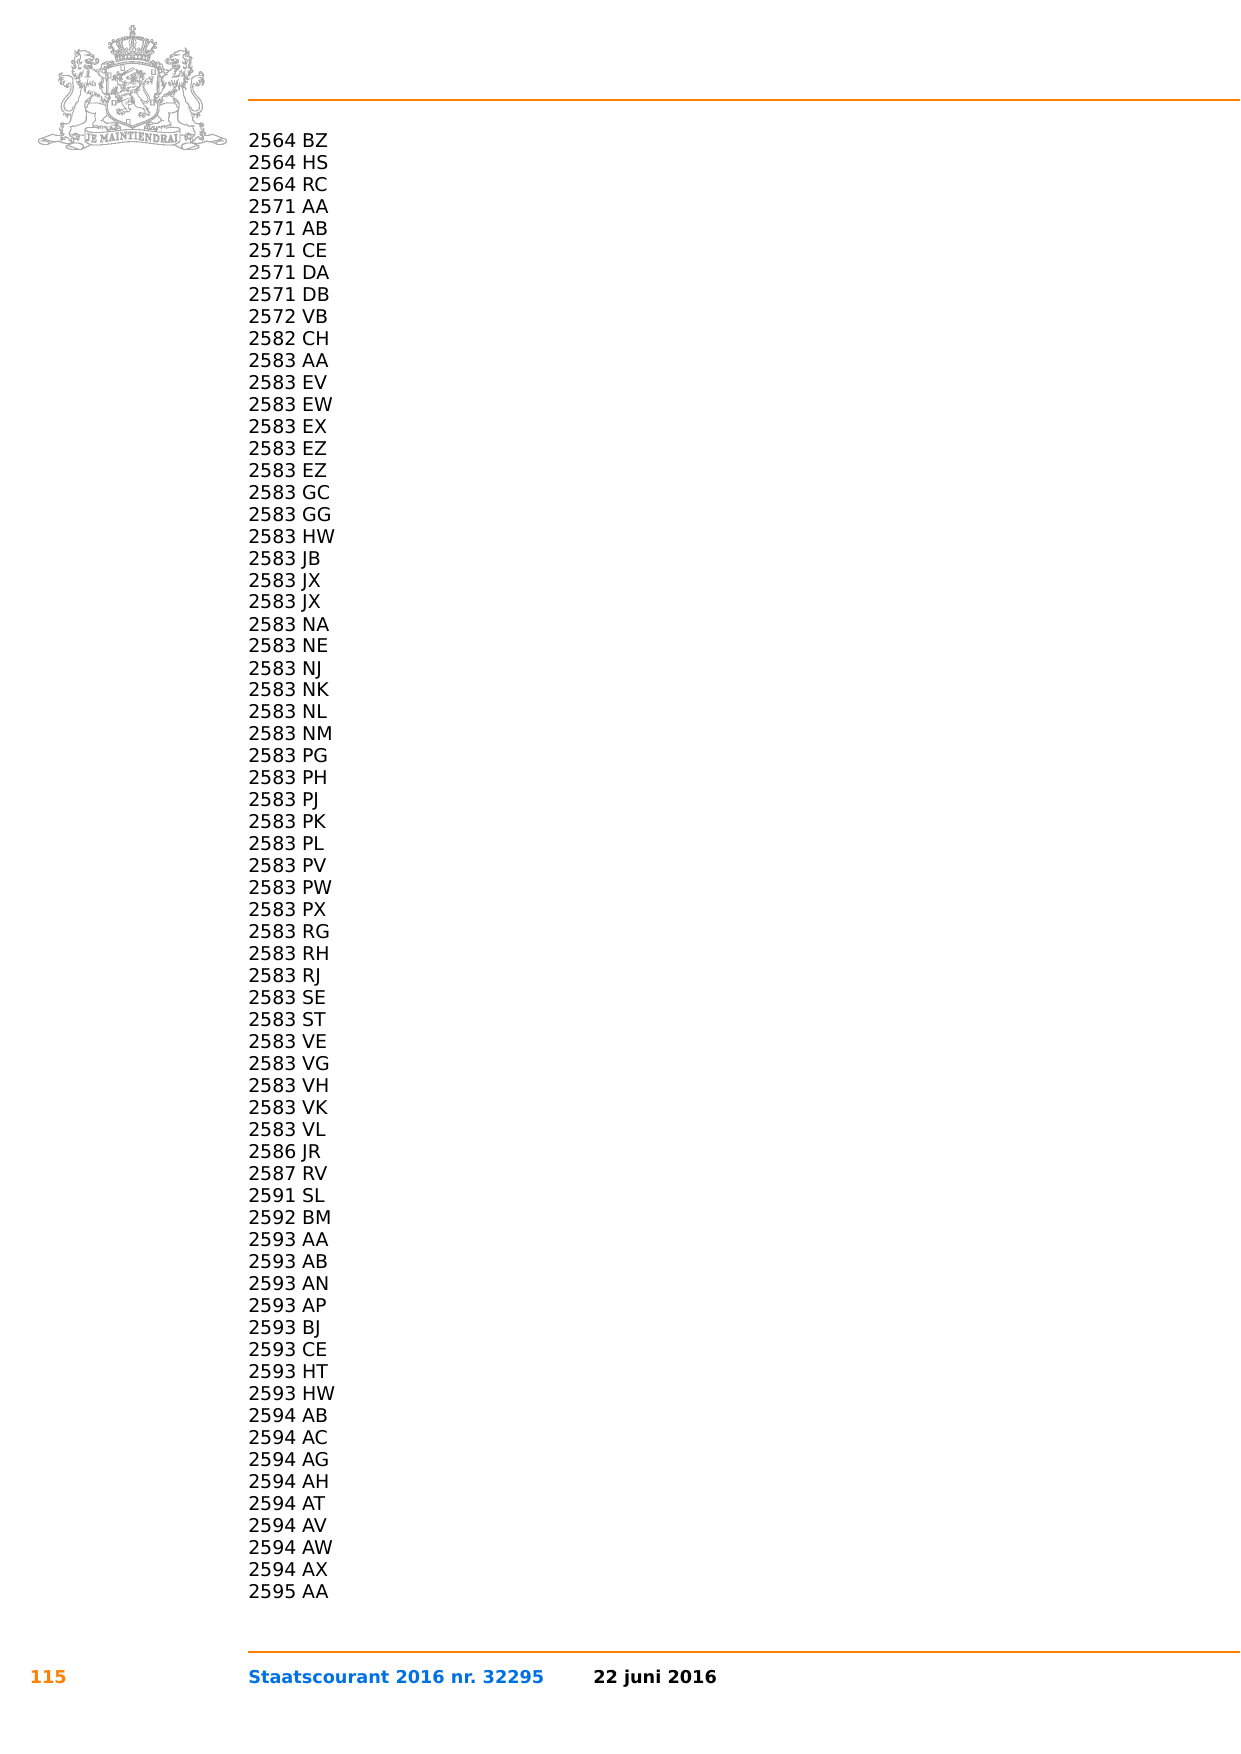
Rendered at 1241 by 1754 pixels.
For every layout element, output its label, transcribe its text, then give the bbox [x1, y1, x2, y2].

text 2594 AB [248, 1405, 1163, 1427]
picture [38, 25, 227, 150]
text 2583 NA [248, 613, 1163, 635]
text 2583 EZ [248, 459, 1163, 482]
text 2564 HS [248, 152, 1163, 174]
text 2583 ST [248, 1009, 1163, 1031]
text 2583 PK [248, 811, 1163, 833]
text 2583 HW [248, 526, 1163, 547]
text 2594 AV [248, 1514, 1163, 1537]
text 2583 VE [248, 1031, 1163, 1053]
text 2571 DA [248, 262, 1163, 284]
text 2571 AA [248, 196, 1163, 218]
text 2583 NM [248, 723, 1163, 745]
text 2583 NK [248, 679, 1163, 701]
text 2595 AA [248, 1581, 1163, 1602]
text 2583 EZ [248, 438, 1163, 459]
text 2583 RH [248, 943, 1163, 965]
text 2591 SL [248, 1185, 1163, 1207]
text 2594 AX [248, 1558, 1163, 1581]
text 2583 RG [248, 921, 1163, 943]
text 2583 VK [248, 1097, 1163, 1119]
text 2583 EV [248, 372, 1163, 394]
text 2583 EW [248, 394, 1163, 416]
text 2593 BJ [248, 1317, 1163, 1339]
text 2583 NE [248, 635, 1163, 657]
text 2583 PG [248, 745, 1163, 767]
text 2583 NL [248, 701, 1163, 723]
text 2593 HT [248, 1361, 1163, 1383]
text 2583 PW [248, 877, 1163, 899]
text 2583 JX [248, 591, 1163, 613]
text 2593 HW [248, 1383, 1163, 1405]
text 2582 CH [248, 328, 1163, 350]
text 2594 AC [248, 1427, 1163, 1449]
text 2583 JB [248, 547, 1163, 569]
text 2571 DB [248, 284, 1163, 306]
text 2592 BM [248, 1207, 1163, 1229]
text 2583 RJ [248, 965, 1163, 987]
text 2583 AA [248, 350, 1163, 372]
text 2583 VG [248, 1053, 1163, 1075]
text 2594 AH [248, 1471, 1163, 1493]
text 2594 AW [248, 1537, 1163, 1558]
text 2583 NJ [248, 657, 1163, 679]
text 2593 AA [248, 1229, 1163, 1251]
text 2564 BZ [248, 130, 1163, 152]
text 2571 AB [248, 218, 1163, 240]
text 2583 PJ [248, 789, 1163, 811]
text 2594 AG [248, 1449, 1163, 1471]
text 2583 VH [248, 1075, 1163, 1097]
text 2583 VL [248, 1119, 1163, 1141]
text 2583 PH [248, 767, 1163, 789]
text 2593 AN [248, 1273, 1163, 1295]
text 2583 GG [248, 503, 1163, 526]
text 2583 PX [248, 899, 1163, 921]
text 2583 EX [248, 416, 1163, 438]
text 2583 GC [248, 482, 1163, 503]
text 2593 AP [248, 1295, 1163, 1317]
text 2571 CE [248, 240, 1163, 262]
text 2586 JR [248, 1141, 1163, 1163]
text 2583 SE [248, 987, 1163, 1009]
text 2572 VB [248, 306, 1163, 328]
text 2583 PL [248, 833, 1163, 855]
text 2587 RV [248, 1163, 1163, 1185]
text 2583 JX [248, 569, 1163, 591]
text 2593 CE [248, 1339, 1163, 1361]
text 2564 RC [248, 174, 1163, 196]
text 2583 PV [248, 855, 1163, 877]
text 2593 AB [248, 1251, 1163, 1273]
text 2594 AT [248, 1493, 1163, 1514]
